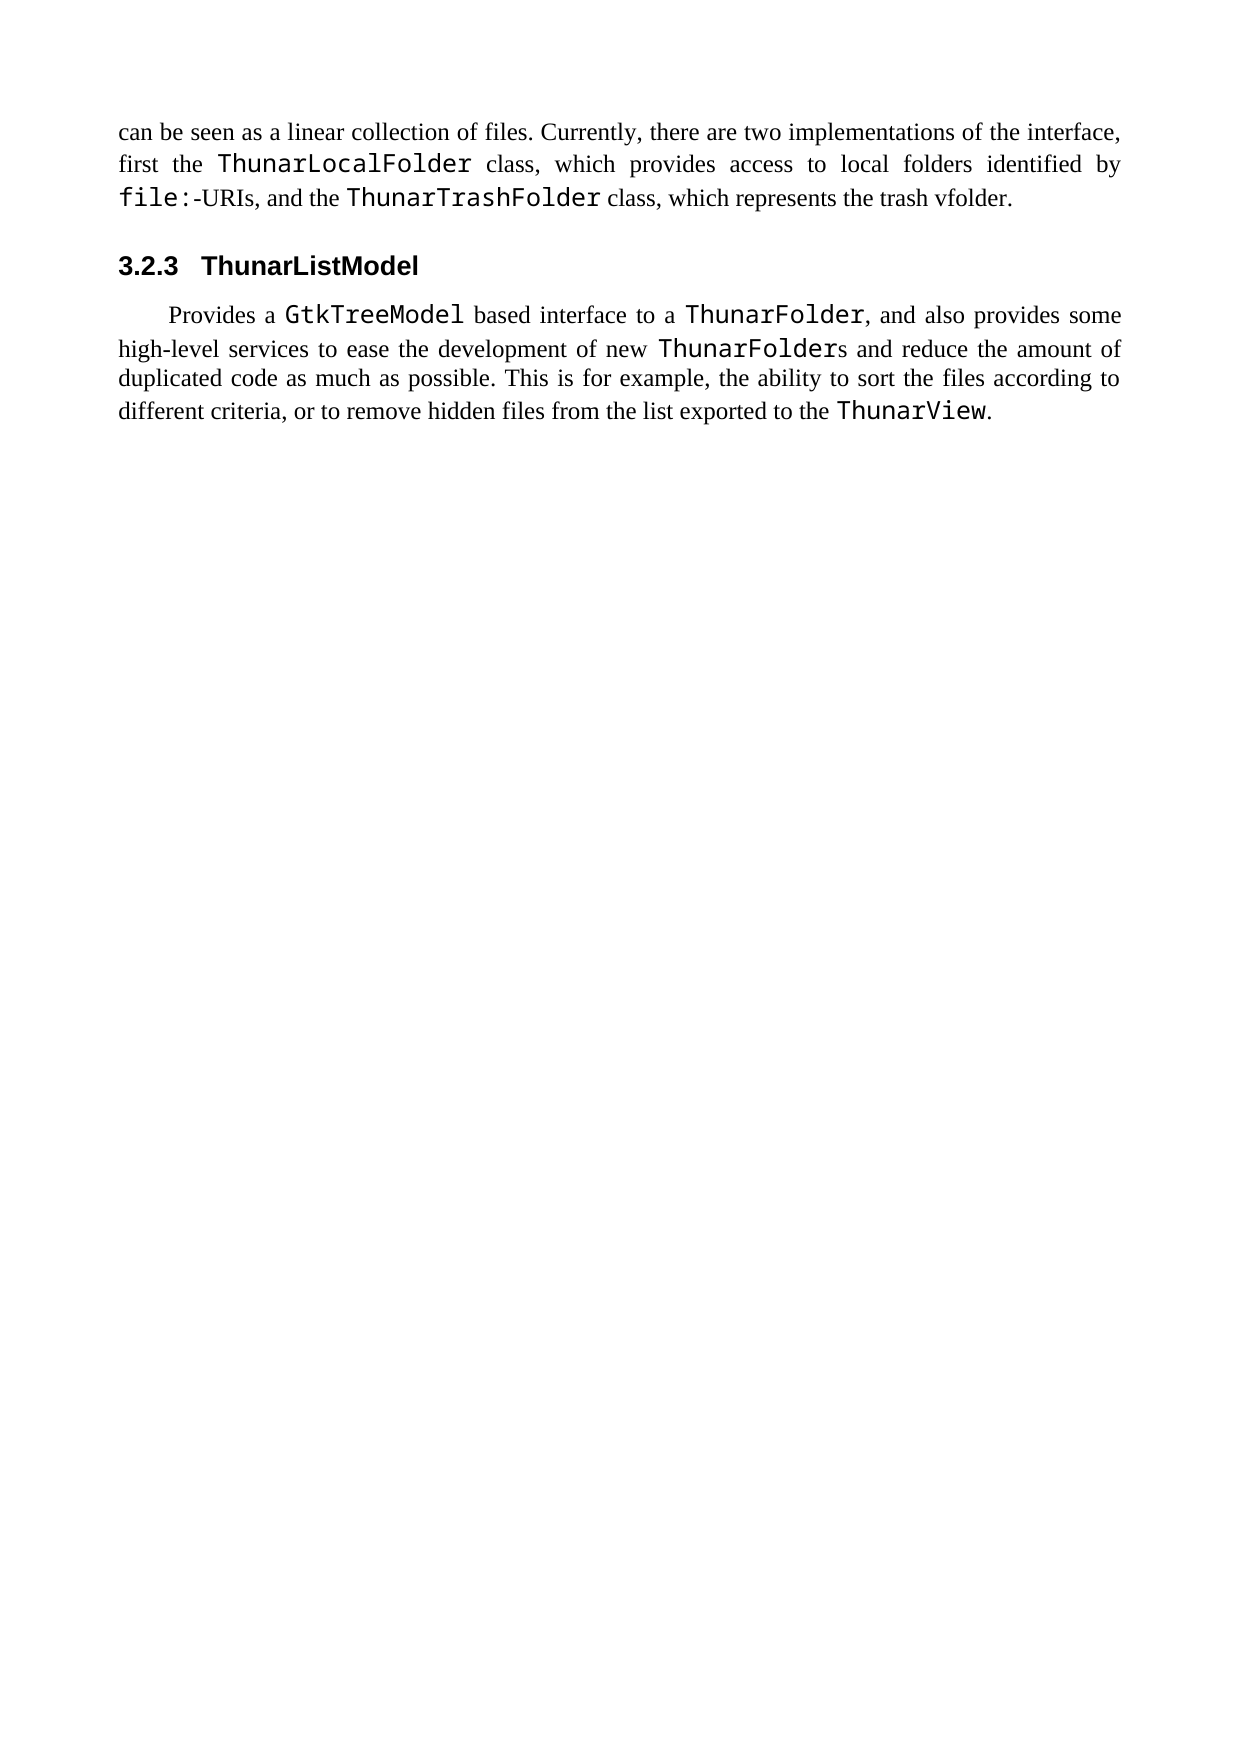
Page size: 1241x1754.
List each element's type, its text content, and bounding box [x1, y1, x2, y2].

subtitle ThunarListModel [118, 251, 1122, 281]
text can be seen as a linear collection of files. Currently, there are two implementations of the interface, first the ThunarLocalFolder class, which provides access to local folders identified by file:-URIs, and the ThunarTrashFolder class, which represents the trash vfolder. [118, 118, 1122, 214]
text Provides a GtkTreeModel based interface to a ThunarFolder, and also provides some high-level services to ease the development of new ThunarFolders and reduce the amount of duplicated code as much as possible. This is for example, the ability to sort the files according to different criteria, or to remove hidden files from the list exported to the ThunarView. [118, 296, 1122, 426]
